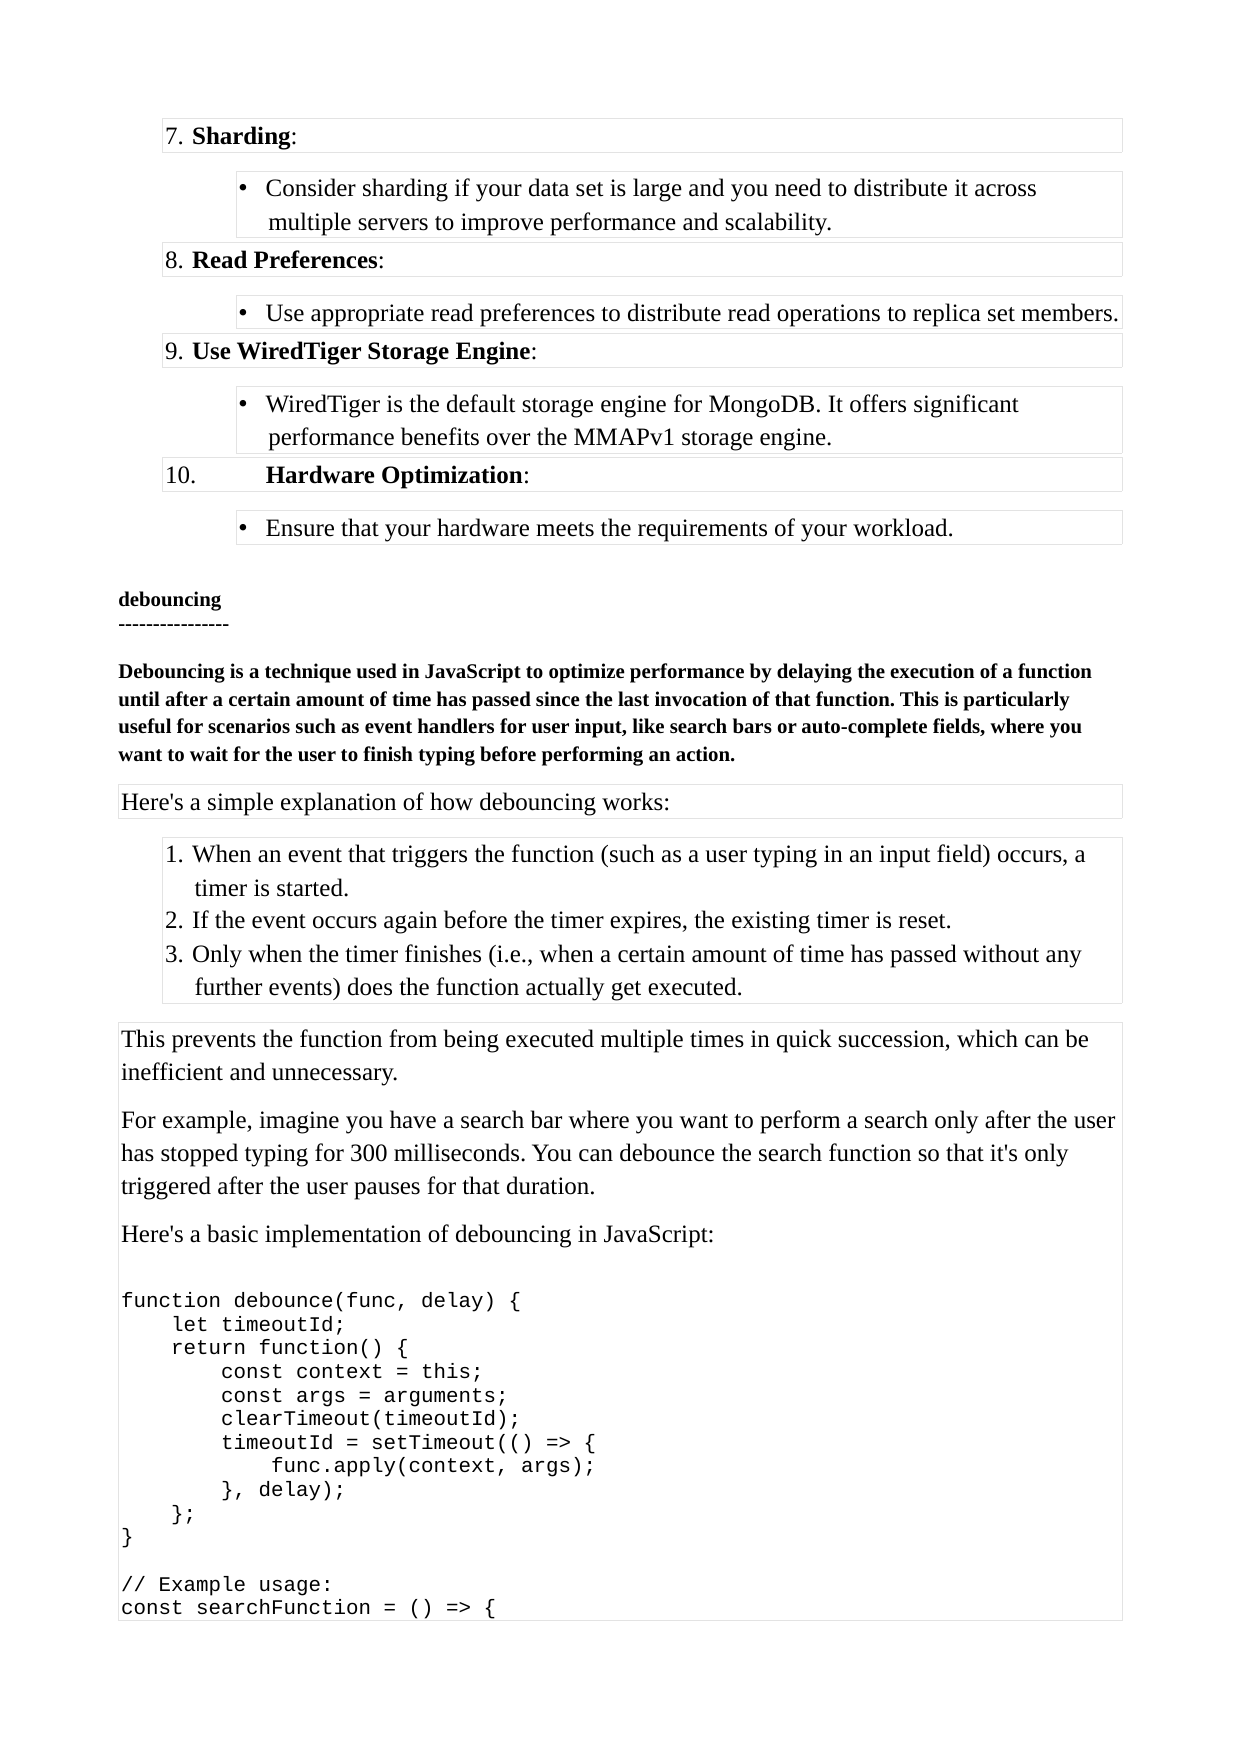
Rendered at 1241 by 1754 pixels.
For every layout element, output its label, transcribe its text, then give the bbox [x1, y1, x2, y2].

text const args = arguments; [119, 1382, 1122, 1406]
text timeoutId = setTimeout(() => { [119, 1429, 1122, 1453]
list Ensure that your hardware meets the requirements of your workload. [237, 511, 1122, 544]
list Use appropriate read preferences to distribute read operations to replica set members. [237, 296, 1122, 328]
list Consider sharding if your data set is large and you need to distribute it across multiple servers to improve performance and scalability. [237, 172, 1122, 237]
text Debouncing is a technique used in JavaScript to optimize performance by delaying the execution of a function until after a certain amount of time has passed since the last invocation of that function. This is particularly useful for scenarios such as event handlers for user input, like search bars or auto-complete fields, where you want to wait for the user to finish typing before performing an action. [118, 659, 1122, 766]
list Read Preferences: [163, 243, 1122, 276]
list If the event occurs again before the timer expires, the existing timer is reset. [163, 903, 1122, 934]
text let timeoutId; [119, 1311, 1122, 1335]
text func.apply(context, args); [119, 1453, 1122, 1477]
text }; [119, 1500, 1122, 1524]
list Only when the timer finishes (i.e., when a certain amount of time has passed without any further events) does the function actually get executed. [163, 936, 1122, 1003]
text } [119, 1524, 1122, 1550]
list Use WiredTiger Storage Engine: [163, 334, 1122, 367]
text return function() { [119, 1335, 1122, 1358]
list When an event that triggers the function (such as a user typing in an input field) occurs, a timer is started. [163, 838, 1122, 901]
text // Example usage: [119, 1571, 1122, 1595]
text const searchFunction = () => { [119, 1595, 1122, 1620]
list Sharding: [163, 119, 1122, 152]
text clearTimeout(timeoutId); [119, 1406, 1122, 1429]
text Here's a simple explanation of how debouncing works: [119, 785, 1122, 818]
text function debounce(func, delay) { [119, 1287, 1122, 1311]
text For example, imagine you have a search bar where you want to perform a search only after the user has stopped typing for 300 milliseconds. You can debounce the search function so that it's only triggered after the user pauses for that duration. [119, 1102, 1122, 1200]
text const context = this; [119, 1358, 1122, 1382]
text ---------------- [118, 611, 1122, 635]
text Here's a basic implementation of debouncing in JavaScript: [119, 1216, 1122, 1247]
list WiredTiger is the default storage engine for MongoDB. It offers significant performance benefits over the MMAPv1 storage engine. [237, 387, 1122, 453]
text This prevents the function from being executed multiple times in quick succession, which can be inefficient and unnecessary. [119, 1023, 1122, 1086]
text debouncing [118, 587, 1122, 611]
text }, delay); [119, 1477, 1122, 1500]
list Hardware Optimization: [163, 458, 1122, 491]
